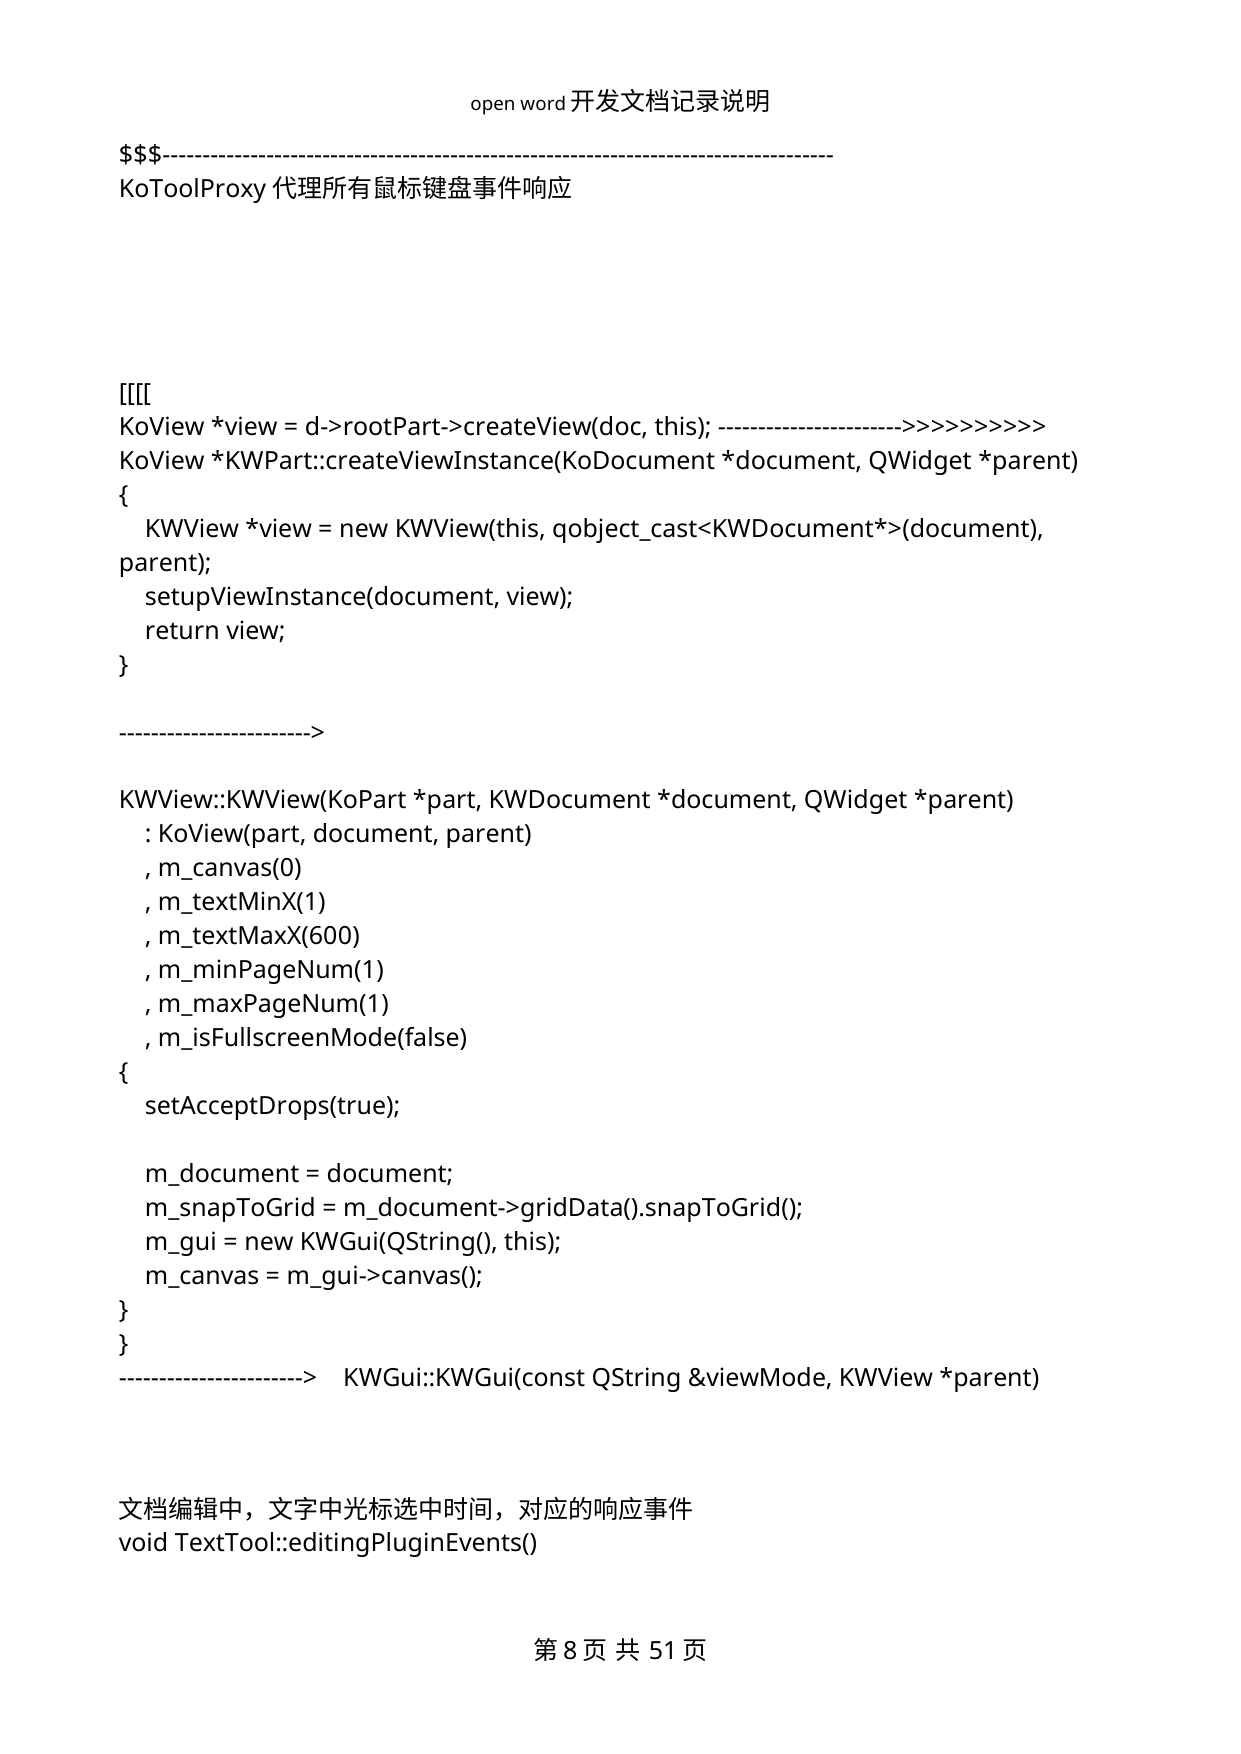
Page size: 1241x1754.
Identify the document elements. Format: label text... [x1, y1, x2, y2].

text , m_minPageNum(1) [119, 952, 1121, 986]
text void TextTool::editingPluginEvents() [119, 1524, 1121, 1558]
text KWView *view = new KWView(this, qobject_cast<KWDocument*>(document), parent); [119, 511, 1121, 579]
text { [119, 477, 1121, 511]
text m_document = document; [119, 1156, 1121, 1190]
text m_canvas = m_gui->canvas(); [119, 1258, 1121, 1292]
text , m_textMinX(1) [119, 884, 1121, 918]
text m_gui = new KWGui(QString(), this); [119, 1224, 1121, 1258]
text } [119, 1326, 1121, 1360]
text KoToolProxy 代理所有鼠标键盘事件响应 [119, 171, 1121, 205]
text setAcceptDrops(true); [119, 1088, 1121, 1122]
text 文档编辑中，文字中光标选中时间，对应的响应事件 [119, 1496, 1121, 1524]
text } [119, 647, 1121, 681]
text ------------------------> [119, 714, 1121, 748]
text return view; [119, 613, 1121, 647]
text , m_textMaxX(600) [119, 918, 1121, 952]
text KoView *KWPart::createViewInstance(KoDocument *document, QWidget *parent) [119, 443, 1121, 477]
text -----------------------> KWGui::KWGui(const QString &viewMode, KWView *parent) [119, 1360, 1121, 1394]
text } [119, 1292, 1121, 1326]
text $$$------------------------------------------------------------------------------------ [119, 137, 1121, 171]
text KoView *view = d->rootPart->createView(doc, this); ----------------------->>>>>>>>>> [119, 409, 1121, 443]
text setupViewInstance(document, view); [119, 579, 1121, 613]
text : KoView(part, document, parent) [119, 816, 1121, 850]
text KWView::KWView(KoPart *part, KWDocument *document, QWidget *parent) [119, 782, 1121, 816]
text , m_canvas(0) [119, 850, 1121, 884]
text , m_maxPageNum(1) [119, 986, 1121, 1020]
text { [119, 1054, 1121, 1088]
text , m_isFullscreenMode(false) [119, 1020, 1121, 1054]
text m_snapToGrid = m_document->gridData().snapToGrid(); [119, 1190, 1121, 1224]
text [[[[ [119, 375, 1121, 409]
